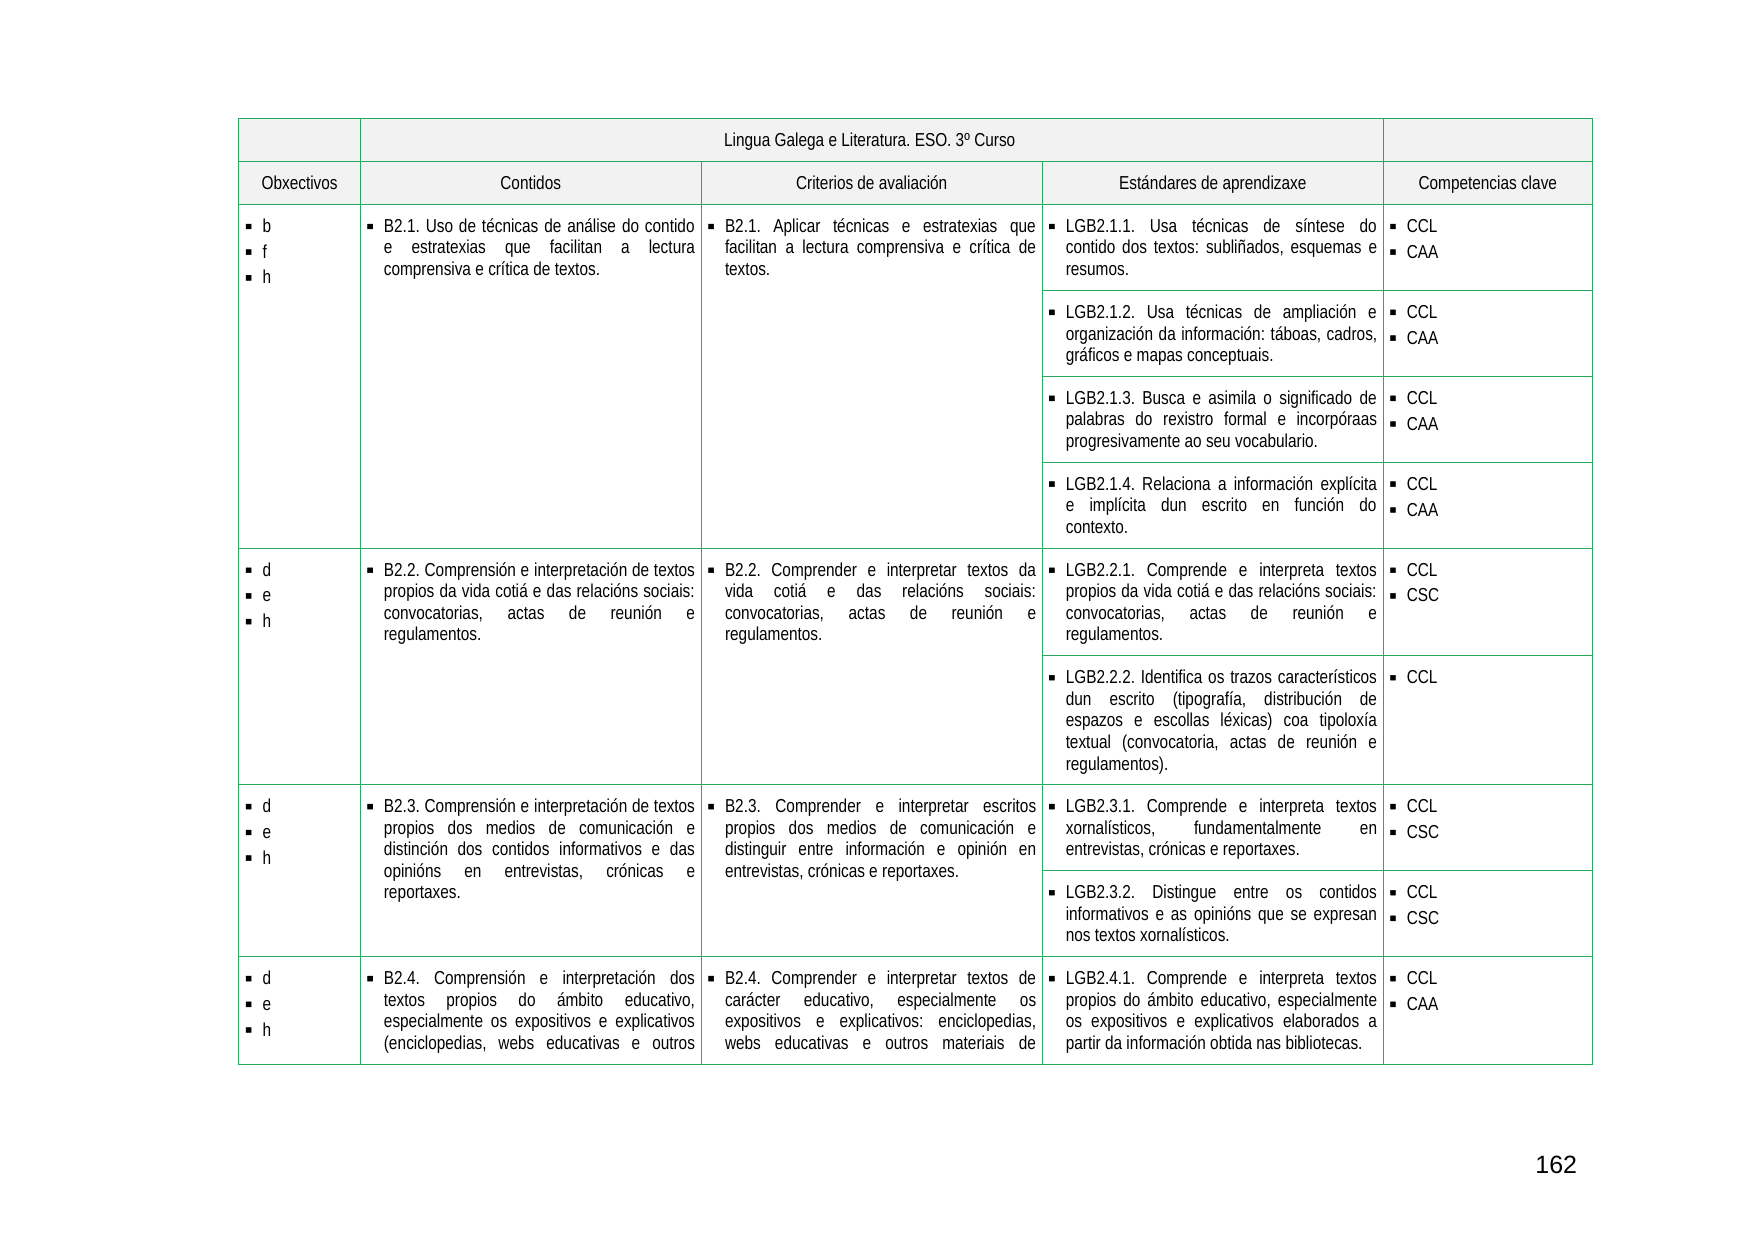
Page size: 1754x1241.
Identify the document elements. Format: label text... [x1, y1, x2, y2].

table_cell Obxectivos [239, 162, 360, 204]
table_cell LGB2.2.2. Identifica os trazos característicos dun escrito (tipografía, distribución de espazos e escollas léxicas) coa tipoloxía textual (convocatoria, actas de reunión e regulamentos). [1043, 656, 1383, 784]
table_cell B2.3. Comprensión e interpretación de textos propios dos medios de comunicación e distinción dos contidos informativos e das opinións en entrevistas, crónicas e reportaxes. [361, 785, 701, 956]
table_cell LGB2.3.1. Comprende e interpreta textos xornalísticos, fundamentalmente en entrevistas, crónicas e reportaxes. [1043, 785, 1383, 870]
table_cell b f h [239, 205, 360, 547]
table_cell Competencias clave [1384, 162, 1592, 204]
table_cell B2.4. Comprensión e interpretación dos textos propios do ámbito educativo, especialmente os expositivos e explicativos (enciclopedias, webs educativas e outros [361, 957, 701, 1063]
table_cell B2.3. Comprender e interpretar escritos propios dos medios de comunicación e distinguir entre información e opinión en entrevistas, crónicas e reportaxes. [702, 785, 1042, 956]
table_cell CCL CAA [1384, 377, 1592, 462]
table_cell d e h [239, 785, 360, 956]
table_cell LGB2.1.1. Usa técnicas de síntese do contido dos textos: subliñados, esquemas e resumos. [1043, 205, 1383, 290]
table_cell B2.4. Comprender e interpretar textos de carácter educativo, especialmente os expositivos e explicativos: enciclopedias, webs educativas e outros materiais de [702, 957, 1042, 1063]
table_cell B2.2. Comprensión e interpretación de textos propios da vida cotiá e das relacións sociais: convocatorias, actas de reunión e regulamentos. [361, 549, 701, 784]
table_cell CCL CSC [1384, 871, 1592, 956]
table_cell LGB2.1.2. Usa técnicas de ampliación e organización da información: táboas, cadros, gráficos e mapas conceptuais. [1043, 291, 1383, 376]
table_cell CCL CSC [1384, 785, 1592, 870]
table_header [239, 119, 360, 161]
table_cell LGB2.3.2. Distingue entre os contidos informativos e as opinións que se expresan nos textos xornalísticos. [1043, 871, 1383, 956]
table_cell CCL CAA [1384, 957, 1592, 1063]
table_cell LGB2.1.4. Relaciona a información explícita e implícita dun escrito en función do contexto. [1043, 463, 1383, 547]
table_cell d e h [239, 957, 360, 1063]
table_header Lingua Galega e Literatura. ESO. 3º Curso [361, 119, 1383, 161]
table_cell B2.1. Aplicar técnicas e estratexias que facilitan a lectura comprensiva e crítica de textos. [702, 205, 1042, 547]
table_cell d e h [239, 549, 360, 784]
table_cell Criterios de avaliación [702, 162, 1042, 204]
table_header [1384, 119, 1592, 161]
table_cell CCL CAA [1384, 291, 1592, 376]
table_cell LGB2.4.1. Comprende e interpreta textos propios do ámbito educativo, especialmente os expositivos e explicativos elaborados a partir da información obtida nas bibliotecas. [1043, 957, 1383, 1063]
table_cell Estándares de aprendizaxe [1043, 162, 1383, 204]
table_cell CCL CSC [1384, 549, 1592, 655]
table_cell CCL CAA [1384, 463, 1592, 547]
table_cell Contidos [361, 162, 701, 204]
table_cell LGB2.2.1. Comprende e interpreta textos propios da vida cotiá e das relacións sociais: convocatorias, actas de reunión e regulamentos. [1043, 549, 1383, 655]
table_cell B2.2. Comprender e interpretar textos da vida cotiá e das relacións sociais: convocatorias, actas de reunión e regulamentos. [702, 549, 1042, 784]
table_cell CCL [1384, 656, 1592, 784]
table_cell CCL CAA [1384, 205, 1592, 290]
table_cell B2.1. Uso de técnicas de análise do contido e estratexias que facilitan a lectura comprensiva e crítica de textos. [361, 205, 701, 547]
table_cell LGB2.1.3. Busca e asimila o significado de palabras do rexistro formal e incorpóraas progresivamente ao seu vocabulario. [1043, 377, 1383, 462]
